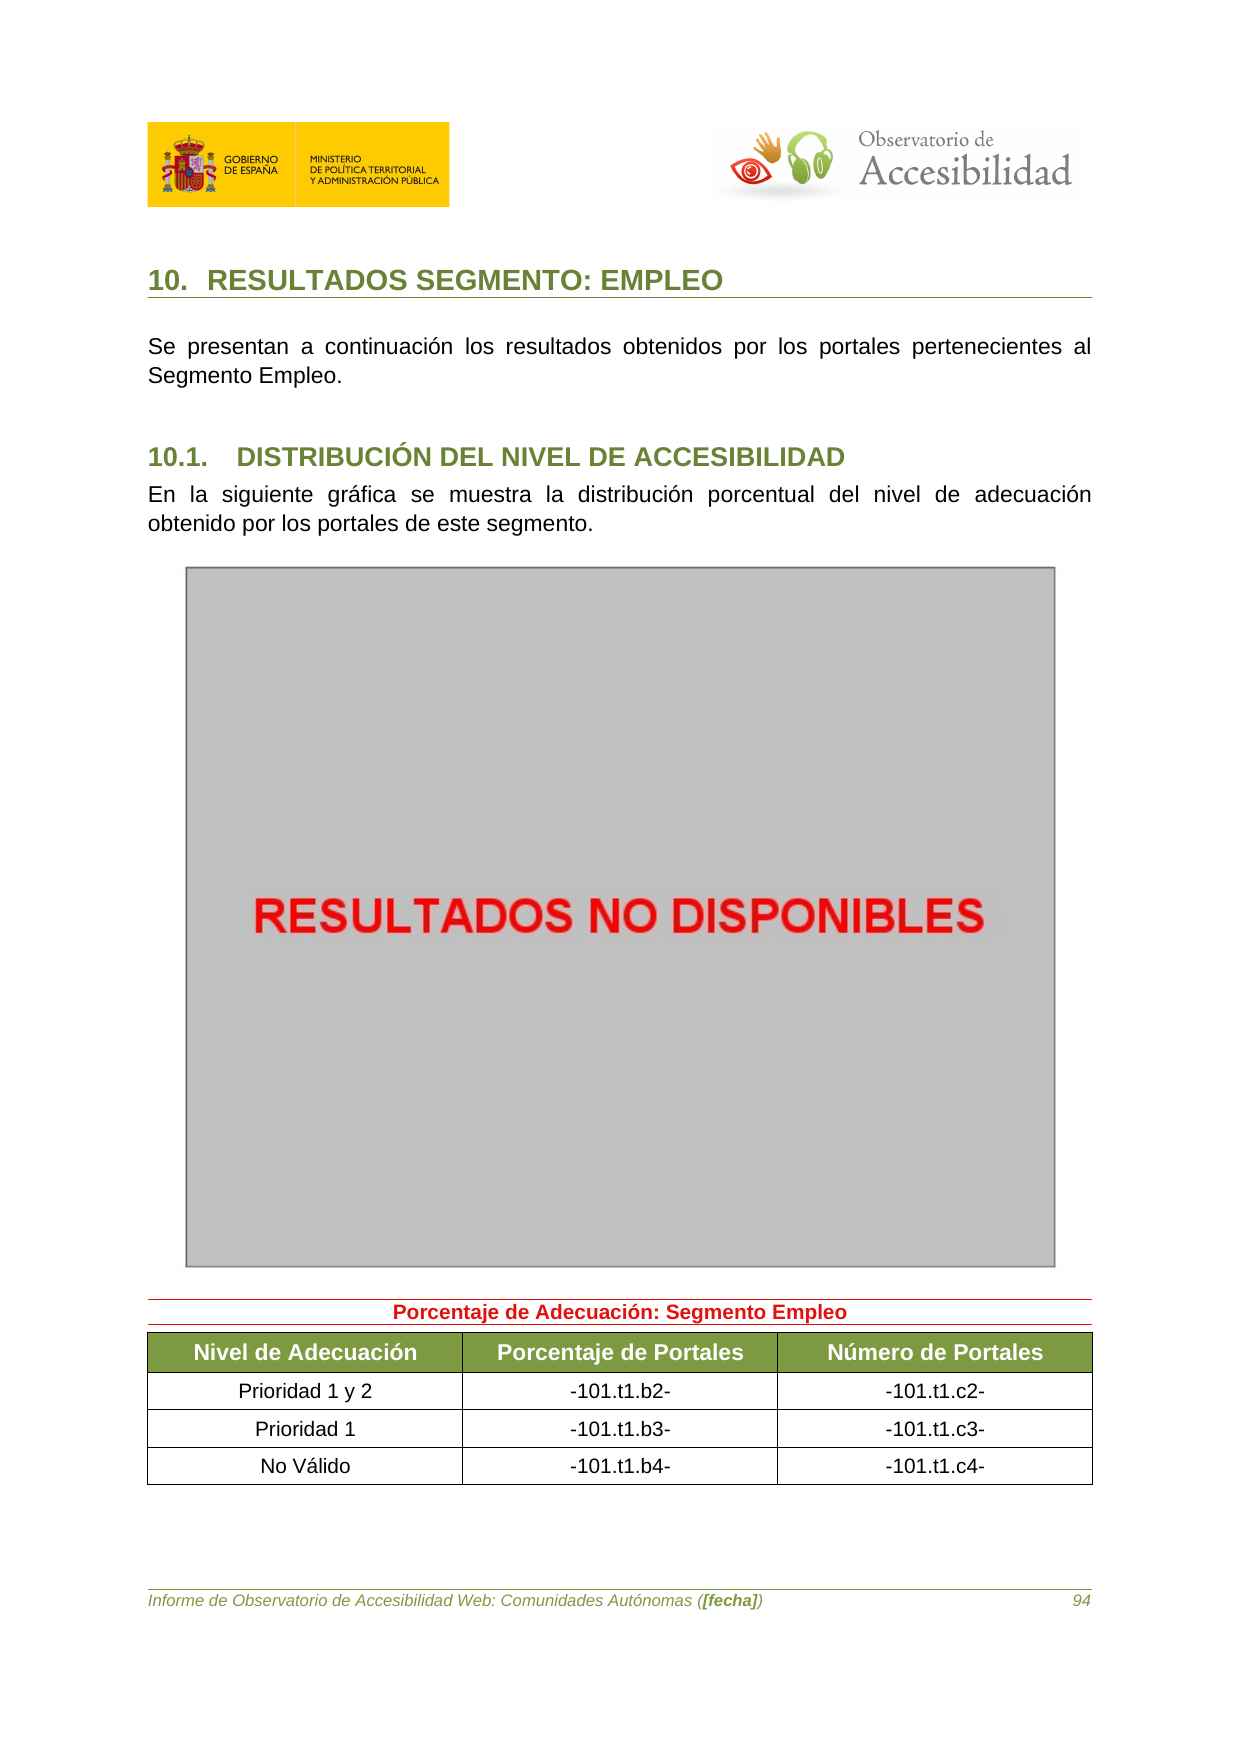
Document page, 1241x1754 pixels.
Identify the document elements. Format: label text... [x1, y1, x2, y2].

table_cell Prioridad 1 y 2 [148, 1373, 462, 1409]
table_cell -101.t1.b3- [463, 1410, 777, 1447]
table_cell -101.t1.c4- [778, 1448, 1092, 1484]
text Porcentaje de Adecuación: Segmento Empleo [148, 1300, 1092, 1324]
text Se presentan a continuación los resultados obtenidos por los portales pertenecientes al Segmento Empleo. [148, 333, 1092, 388]
list Resultados Segmento: Empleo [148, 263, 1092, 297]
text En la siguiente gráfica se muestra la distribución porcentual del nivel de adecuación obtenido por los portales de este segmento. [148, 481, 1092, 537]
table_cell Prioridad 1 [148, 1410, 462, 1447]
table_cell -101.t1.c3- [778, 1410, 1092, 1447]
table_cell -101.t1.b2- [463, 1373, 777, 1409]
table_cell No Válido [148, 1448, 462, 1484]
table_header Porcentaje de Portales [463, 1333, 777, 1372]
list Distribución del nivel de accesibilidad [148, 441, 1092, 472]
table_header Número de Portales [778, 1333, 1092, 1372]
table_cell -101.t1.b4- [463, 1448, 777, 1484]
table_header Nivel de Adecuación [148, 1333, 462, 1372]
table_cell -101.t1.c2- [778, 1373, 1092, 1409]
